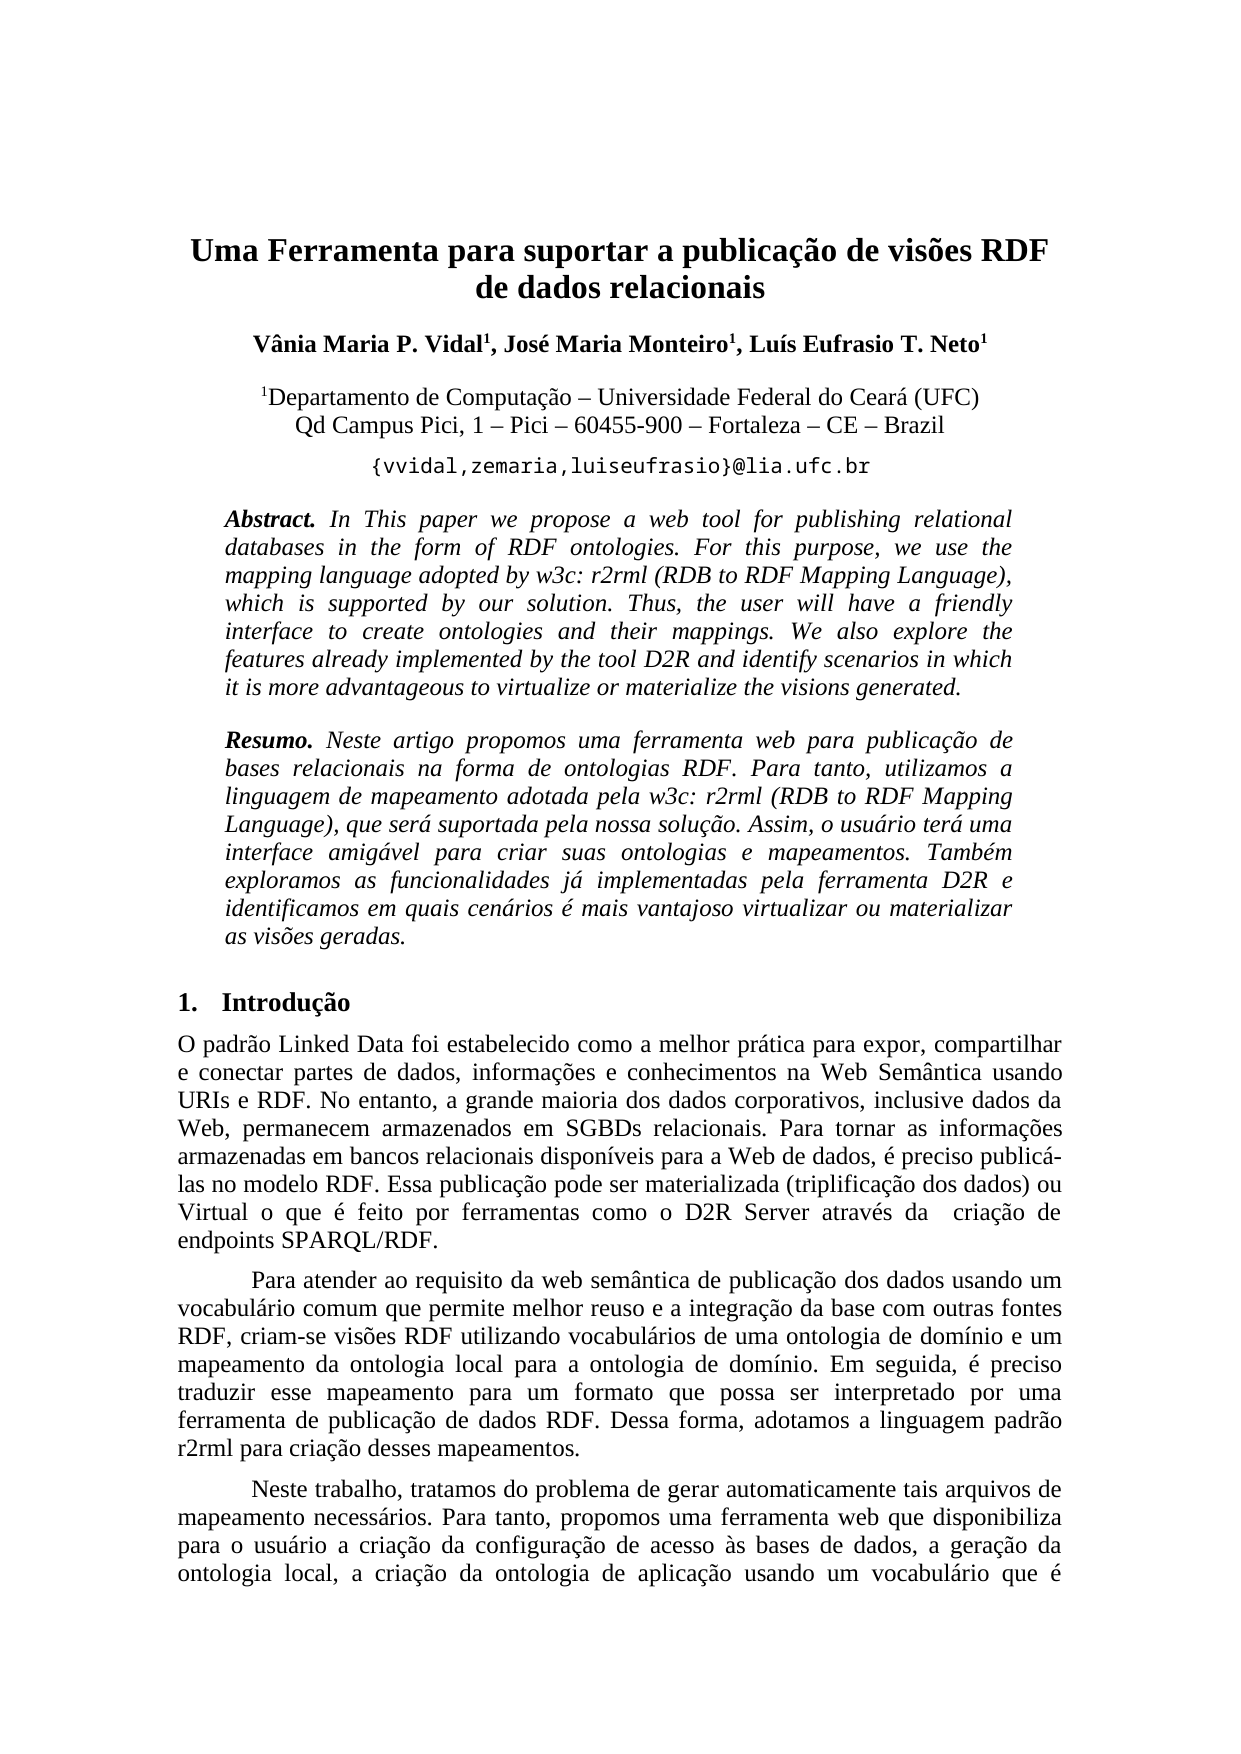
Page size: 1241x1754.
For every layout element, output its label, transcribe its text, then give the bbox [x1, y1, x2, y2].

text Neste trabalho, tratamos do problema de gerar automaticamente tais arquivos de mapeamento necessários. Para tanto, propomos uma ferramenta web que disponibiliza para o usuário a criação da configuração de acesso às bases de dados, a geração da ontologia local, a criação da ontologia de aplicação usando um vocabulário que é [177, 1474, 1063, 1587]
title Uma Ferramenta para suportar a publicação de visões RDF de dados relacionais [177, 231, 1063, 305]
text O padrão Linked Data foi estabelecido como a melhor prática para expor, compartilhar e conectar partes de dados, informações e conhecimentos na Web Semântica usando URIs e RDF. No entanto, a grande maioria dos dados corporativos, inclusive dados da Web, permanecem armazenados em SGBDs relacionais. Para tornar as informações armazenadas em bancos relacionais disponíveis para a Web de dados, é preciso publicá-las no modelo RDF. Essa publicação pode ser materializada (triplificação dos dados) ou Virtual o que é feito por ferramentas como o D2R Server através da criação de endpoints SPARQL/RDF. [177, 1029, 1063, 1254]
text Qd Campus Pici, 1 – Pici – 60455-900 – Fortaleza – CE – Brazil [177, 411, 1063, 439]
title Introdução [177, 987, 1063, 1017]
text Vânia Maria P. Vidal1, José Maria Monteiro1, Luís Eufrasio T. Neto1 [177, 330, 1063, 358]
text Abstract. In This paper we propose a web tool for publishing relational databases in the form of RDF ontologies. For this purpose, we use the mapping language adopted by w3c: r2rml (RDB to RDF Mapping Language), which is supported by our solution. Thus, the user will have a friendly interface to create ontologies and their mappings. We also explore the features already implemented by the tool D2R and identify scenarios in which it is more advantageous to virtualize or materialize the visions generated. [224, 505, 1016, 701]
text {vvidal,zemaria,luiseufrasio}@lia.ufc.br [177, 451, 1063, 480]
text Para atender ao requisito da web semântica de publicação dos dados usando um vocabulário comum que permite melhor reuso e a integração da base com outras fontes RDF, criam-se visões RDF utilizando vocabulários de uma ontologia de domínio e um mapeamento da ontologia local para a ontologia de domínio. Em seguida, é preciso traduzir esse mapeamento para um formato que possa ser interpretado por uma ferramenta de publicação de dados RDF. Dessa forma, adotamos a linguagem padrão r2rml para criação desses mapeamentos. [177, 1266, 1063, 1462]
text 1Departamento de Computação – Universidade Federal do Ceará (UFC) [177, 383, 1063, 411]
text Resumo. Neste artigo propomos uma ferramenta web para publicação de bases relacionais na forma de ontologias RDF. Para tanto, utilizamos a linguagem de mapeamento adotada pela w3c: r2rml (RDB to RDF Mapping Language), que será suportada pela nossa solução. Assim, o usuário terá uma interface amigável para criar suas ontologias e mapeamentos. Também exploramos as funcionalidades já implementadas pela ferramenta D2R e identificamos em quais cenários é mais vantajoso virtualizar ou materializar as visões geradas. [224, 726, 1016, 950]
